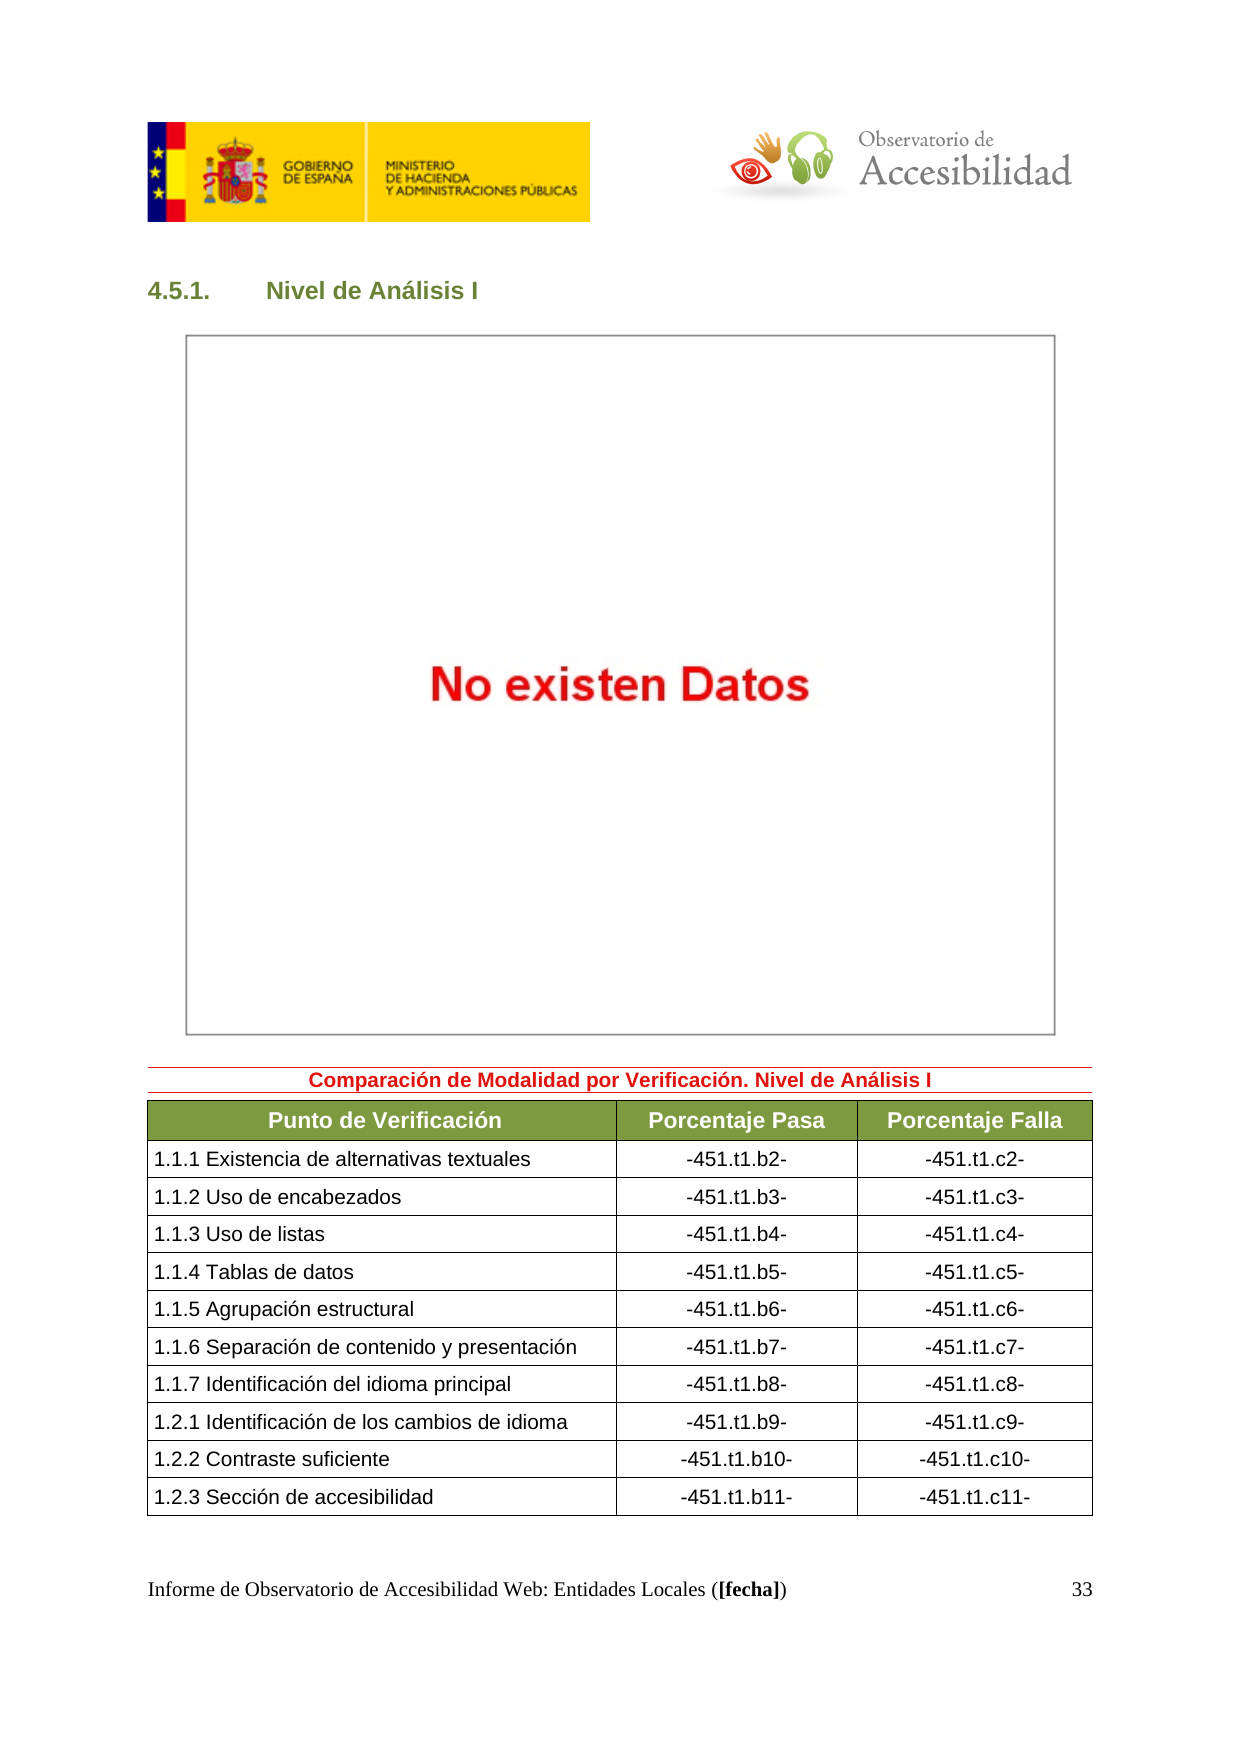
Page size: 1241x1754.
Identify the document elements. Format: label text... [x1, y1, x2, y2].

table_cell -451.t1.b9- [617, 1403, 857, 1440]
table_cell -451.t1.b10- [617, 1441, 857, 1477]
table_cell 1.2.2 Contraste suficiente [148, 1441, 616, 1477]
table_header Porcentaje Falla [858, 1101, 1092, 1140]
table_cell -451.t1.b3- [617, 1178, 857, 1215]
table_cell 1.1.2 Uso de encabezados [148, 1178, 616, 1215]
table_cell -451.t1.c6- [858, 1291, 1092, 1327]
text Comparación de Modalidad por Verificación. Nivel de Análisis I [148, 1068, 1092, 1092]
table_cell -451.t1.b6- [617, 1291, 857, 1327]
table_cell -451.t1.b2- [617, 1141, 857, 1177]
table_cell -451.t1.b8- [617, 1366, 857, 1402]
table_cell 1.1.5 Agrupación estructural [148, 1291, 616, 1327]
table_header Punto de Verificación [148, 1101, 616, 1140]
table_cell 1.1.1 Existencia de alternativas textuales [148, 1141, 616, 1177]
table_cell 1.1.7 Identificación del idioma principal [148, 1366, 616, 1402]
table_header Porcentaje Pasa [617, 1101, 857, 1140]
table_cell -451.t1.c8- [858, 1366, 1092, 1402]
table_cell -451.t1.c5- [858, 1253, 1092, 1290]
picture [178, 332, 1062, 1042]
table_cell -451.t1.c4- [858, 1216, 1092, 1252]
table_cell -451.t1.b11- [617, 1478, 857, 1515]
picture [710, 122, 1086, 205]
table_cell -451.t1.c2- [858, 1141, 1092, 1177]
table_cell -451.t1.c7- [858, 1328, 1092, 1365]
table_cell -451.t1.c11- [858, 1478, 1092, 1515]
table_cell 1.1.3 Uso de listas [148, 1216, 616, 1252]
table_cell 1.1.6 Separación de contenido y presentación [148, 1328, 616, 1365]
table_cell -451.t1.b5- [617, 1253, 857, 1290]
table_cell 1.2.3 Sección de accesibilidad [148, 1478, 616, 1515]
table_cell -451.t1.c9- [858, 1403, 1092, 1440]
table_cell -451.t1.c3- [858, 1178, 1092, 1215]
table_cell -451.t1.b4- [617, 1216, 857, 1252]
table_cell 1.2.1 Identificación de los cambios de idioma [148, 1403, 616, 1440]
table_cell 1.1.4 Tablas de datos [148, 1253, 616, 1290]
list Nivel de Análisis I [148, 276, 1092, 304]
table_cell -451.t1.c10- [858, 1441, 1092, 1477]
table_cell -451.t1.b7- [617, 1328, 857, 1365]
picture [147, 122, 591, 222]
